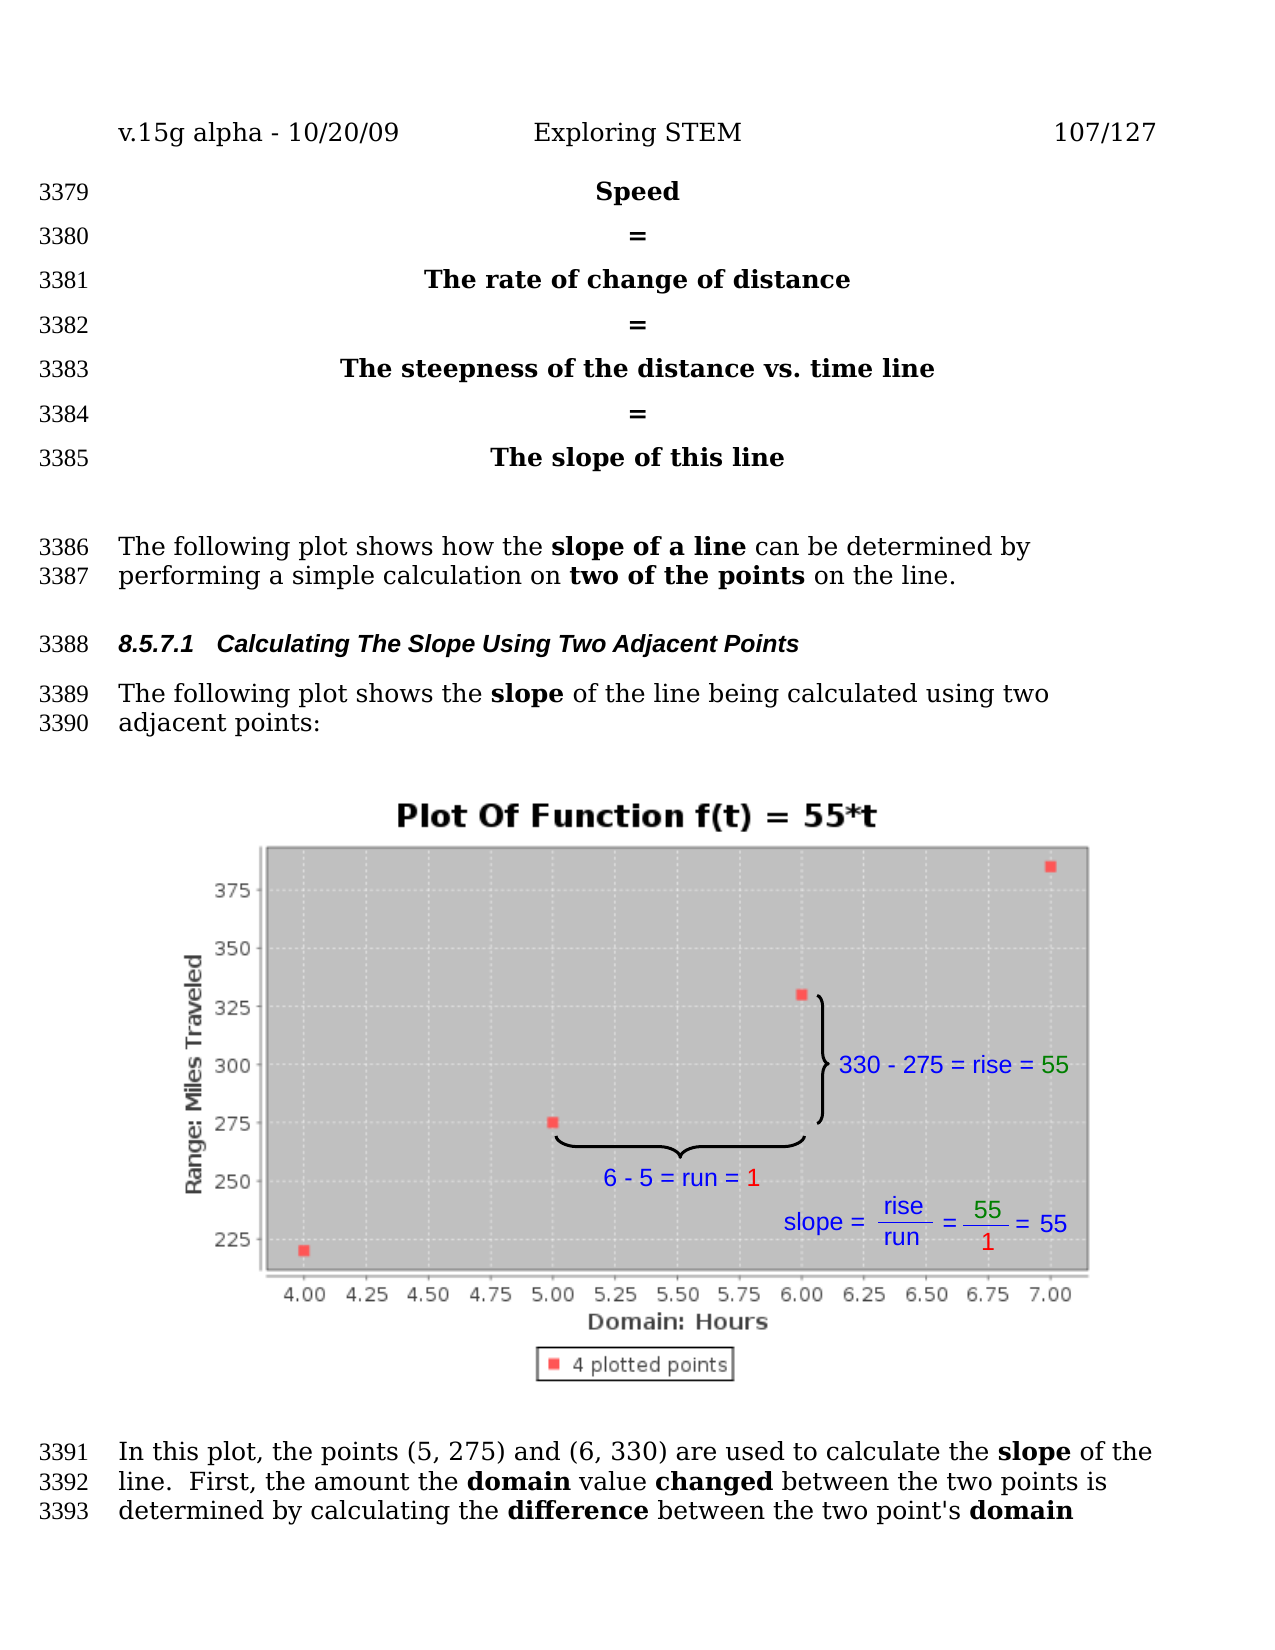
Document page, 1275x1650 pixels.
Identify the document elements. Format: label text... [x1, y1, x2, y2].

subtitle Calculating The Slope Using Two Adjacent Points [118, 629, 1157, 658]
text = [118, 221, 1157, 251]
text = [118, 399, 1157, 428]
text The steepness of the distance vs. time line [118, 354, 1157, 384]
text In this plot, the points (5, 275) and (6, 330) are used to calculate the slope of the line. First, the amount the domain value changed between the two points is determined by calculating the difference between the two point's domain [118, 1437, 1157, 1526]
text The following plot shows the slope of the line being calculated using two adjacent points: [118, 679, 1157, 738]
text The slope of this line [118, 443, 1157, 472]
text The rate of change of distance [118, 266, 1157, 295]
text = [118, 310, 1157, 339]
text The following plot shows how the slope of a line can be determined by performing a simple calculation on two of the points on the line. [118, 532, 1157, 591]
text Speed [118, 177, 1157, 206]
